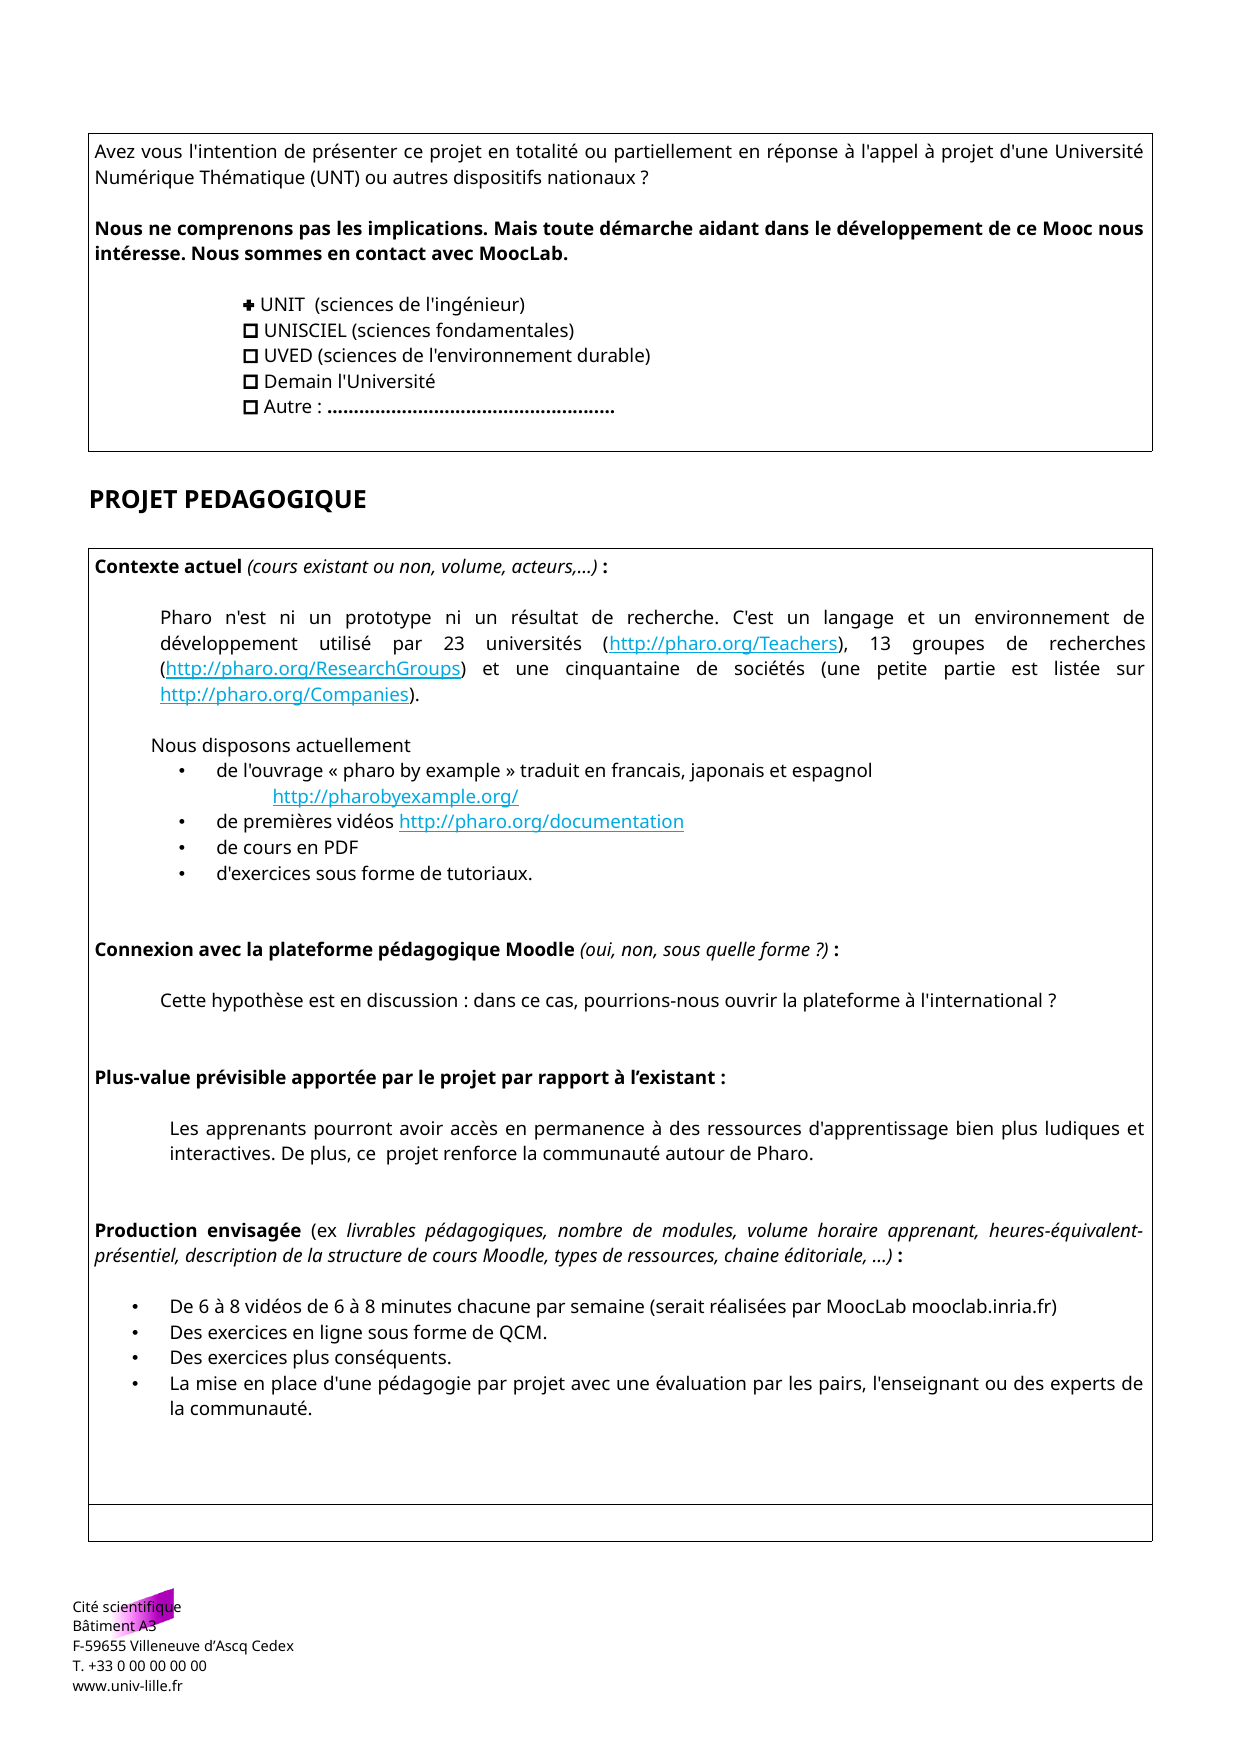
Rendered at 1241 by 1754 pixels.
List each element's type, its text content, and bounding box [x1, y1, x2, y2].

subtitle PROJET PEDAGOGIQUE [88, 482, 1152, 516]
table_header Contexte actuel (cours existant ou non, volume, acteurs,…) : Pharo n'est ni un prototype ni un résultat de recherche. C'est un langage et un environnement de développement utilisé par 23 universités (http://pharo.org/Teachers), 13 groupes de recherches (http://pharo.org/ResearchGroups) et une cinquantaine de sociétés (une petite partie est listée sur http://pharo.org/Companies). Nous disposons actuellement de l'ouvrage « pharo by example » traduit en francais, japonais et espagnol http://pharobyexample.org/ de premières vidéos http://pharo.org/documentation de cours en PDF d'exercices sous forme de tutoriaux. Connexion avec la plateforme pédagogique Moodle (oui, non, sous quelle forme ?) : Cette hypothèse est en discussion : dans ce cas, pourrions-nous ouvrir la plateforme à l'international ? Plus-value prévisible apportée par le projet par rapport à l’existant : Les apprenants pourront avoir accès en permanence à des ressources d'apprentissage bien plus ludiques et interactives. De plus, ce projet renforce la communauté autour de Pharo. Production envisagée (ex livrables pédagogiques, nombre de modules, volume horaire apprenant, heures-équivalent-présentiel, description de la structure de cours Moodle, types de ressources, chaine éditoriale, …) : De 6 à 8 vidéos de 6 à 8 minutes chacune par semaine (serait réalisées par MoocLab mooclab.inria.fr) Des exercices en ligne sous forme de QCM. Des exercices plus conséquents. La mise en place d'une pédagogie par projet avec une évaluation par les pairs, l'enseignant ou des experts de la communauté. [89, 549, 1152, 1503]
table_header Avez vous l'intention de présenter ce projet en totalité ou partiellement en réponse à l'appel à projet d'une Université Numérique Thématique (UNT) ou autres dispositifs nationaux ? Nous ne comprenons pas les implications. Mais toute démarche aidant dans le développement de ce Mooc nous intéresse. Nous sommes en contact avec MoocLab. X UNIT (sciences de l'ingénieur)  UNISCIEL (sciences fondamentales)  UVED (sciences de l'environnement durable)  Demain l'Université  Autre : ...................................................... [89, 134, 1152, 451]
picture [0, 1582, 179, 1707]
table_cell [89, 1505, 1152, 1541]
